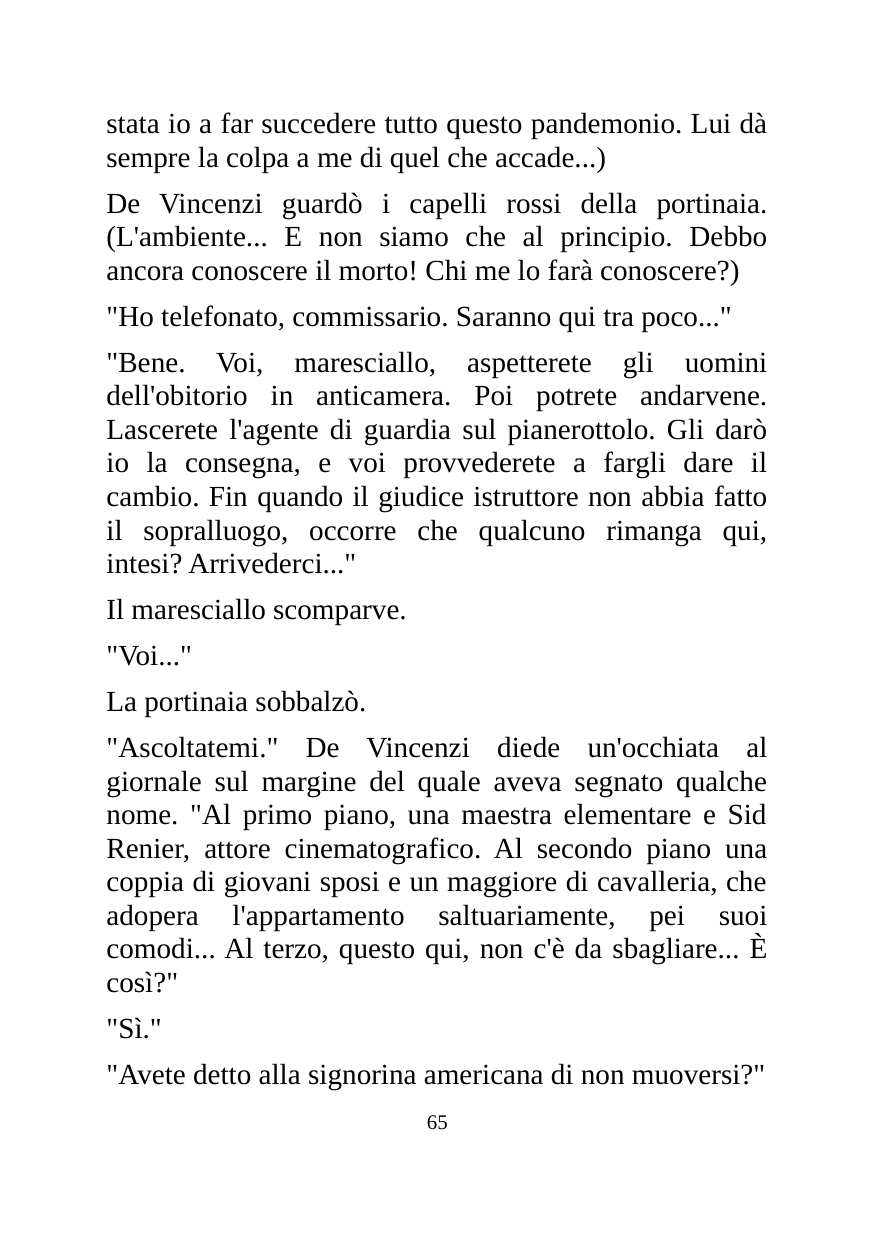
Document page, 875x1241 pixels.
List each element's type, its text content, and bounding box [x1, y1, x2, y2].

text De Vincenzi guardò i capelli rossi della portinaia. (L'ambiente... E non siamo che al principio. Debbo ancora conoscere il morto! Chi me lo farà conoscere?) [106, 186, 768, 286]
text La portinaia sobbalzò. [106, 684, 768, 718]
text Il maresciallo scomparve. [106, 592, 768, 626]
text "Avete detto alla signorina americana di non muoversi?" [106, 1057, 768, 1091]
text "Bene. Voi, maresciallo, aspetterete gli uomini dell'obitorio in anticamera. Poi potrete andarvene. Lascerete l'agente di guardia sul pianerottolo. Gli darò io la consegna, e voi provvederete a fargli dare il cambio. Fin quando il giudice istruttore non abbia fatto il sopralluogo, occorre che qualcuno rimanga qui, intesi? Arrivederci..." [106, 345, 768, 580]
text "Ho telefonato, commissario. Saranno qui tra poco..." [106, 299, 768, 332]
text stata io a far succedere tutto questo pandemonio. Lui dà sempre la colpa a me di quel che accade...) [106, 106, 768, 173]
text "Voi..." [106, 638, 768, 672]
text "Sì." [106, 1011, 768, 1045]
text "Ascoltatemi." De Vincenzi diede un'occhiata al giornale sul margine del quale aveva segnato qualche nome. "Al primo piano, una maestra elementare e Sid Renier, attore cinematografico. Al secondo piano una coppia di giovani sposi e un maggiore di cavalleria, che adopera l'appartamento saltuariamente, pei suoi comodi... Al terzo, questo qui, non c'è da sbagliare... È così?" [106, 730, 768, 999]
